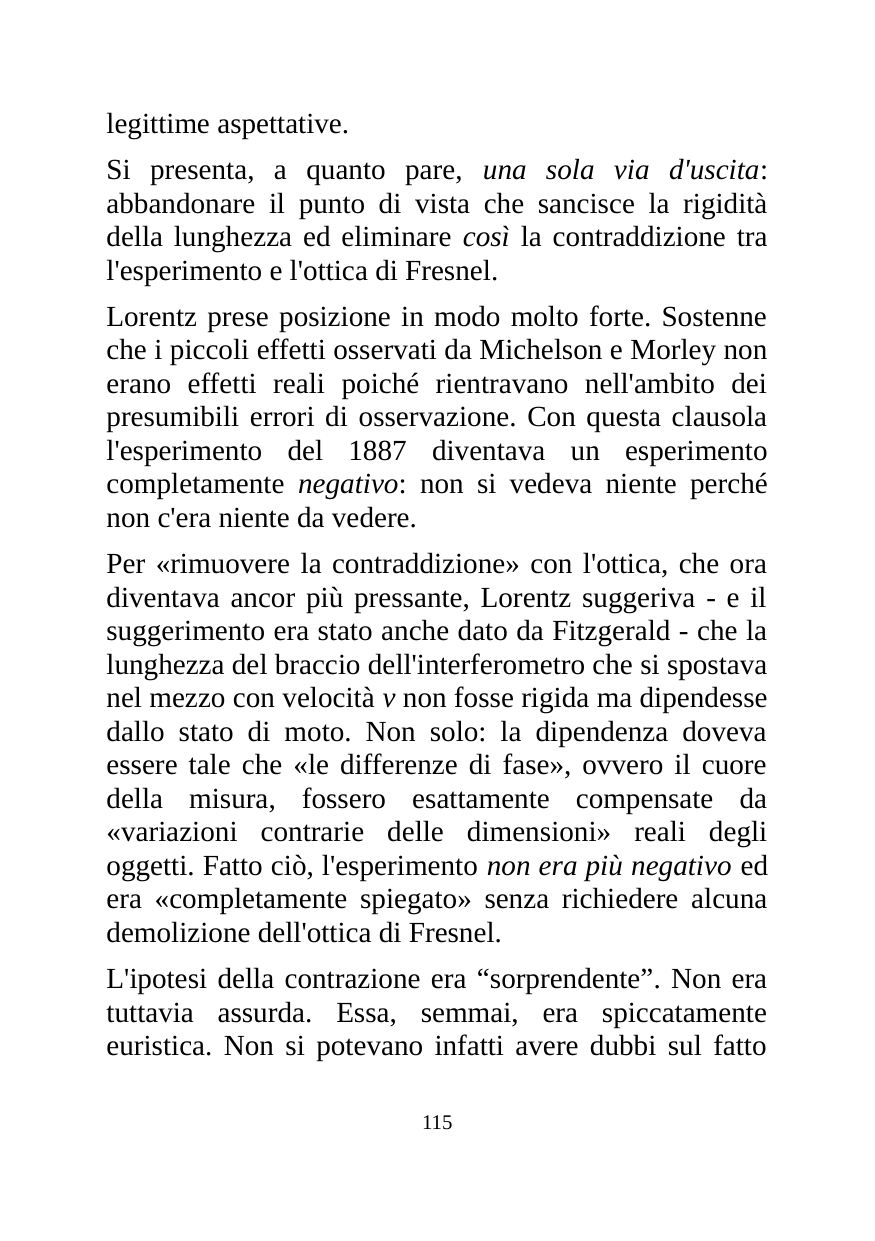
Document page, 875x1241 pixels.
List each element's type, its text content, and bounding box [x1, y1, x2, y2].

text legittime aspettative. [106, 106, 768, 140]
text Si presenta, a quanto pare, una sola via d'uscita: abbandonare il punto di vista che sancisce la rigidità della lunghezza ed eliminare così la contraddizione tra l'esperimento e l'ottica di Fresnel. [106, 152, 768, 286]
text Lorentz prese posizione in modo molto forte. Sostenne che i piccoli effetti osservati da Michelson e Morley non erano effetti reali poiché rientravano nell'ambito dei presumibili errori di osservazione. Con questa clausola l'esperimento del 1887 diventava un esperimento completamente negativo: non si vedeva niente perché non c'era niente da vedere. [106, 299, 768, 534]
text L'ipotesi della contrazione era “sorprendente”. Non era tuttavia assurda. Essa, semmai, era spiccatamente euristica. Non si potevano infatti avere dubbi sul fatto [106, 961, 768, 1062]
text Per «rimuovere la contraddizione» con l'ottica, che ora diventava ancor più pressante, Lorentz suggeriva - e il suggerimento era stato anche dato da Fitzgerald - che la lunghezza del braccio dell'interferometro che si spostava nel mezzo con velocità v non fosse rigida ma dipendesse dallo stato di moto. Non solo: la dipendenza doveva essere tale che «le differenze di fase», ovvero il cuore della misura, fossero esattamente compensate da «variazioni contrarie delle dimensioni» reali degli oggetti. Fatto ciò, l'esperimento non era più negativo ed era «completamente spiegato» senza richiedere alcuna demolizione dell'ottica di Fresnel. [106, 546, 768, 949]
